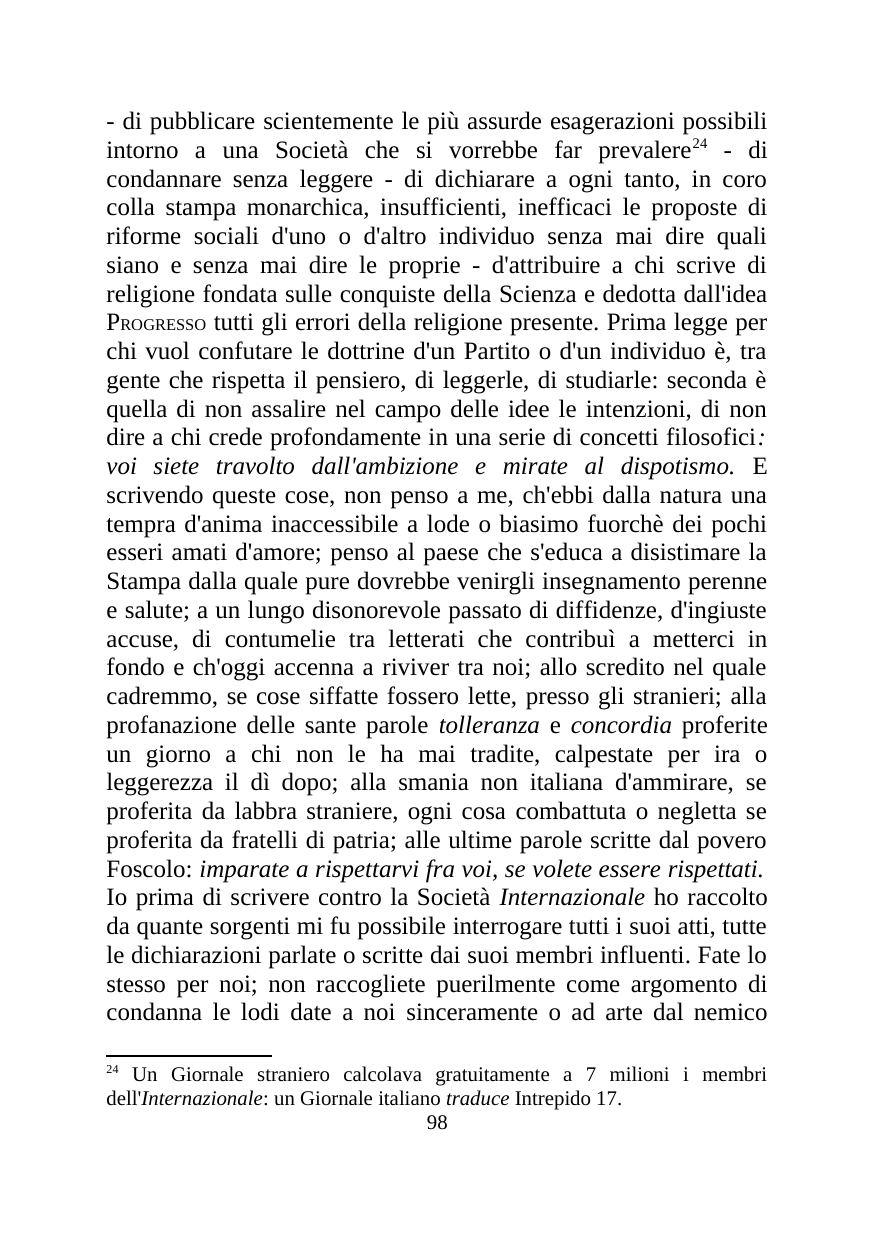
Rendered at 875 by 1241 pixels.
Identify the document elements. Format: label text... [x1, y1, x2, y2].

text - di pubblicare scientemente le più assurde esagerazioni possibili intorno a una Società che si vorrebbe far prevalere - di condannare senza leggere - di dichiarare a ogni tanto, in coro colla stampa monarchica, insufficienti, inefficaci le proposte di riforme sociali d'uno o d'altro individuo senza mai dire quali siano e senza mai dire le proprie - d'attribuire a chi scrive di religione fondata sulle conquiste della Scienza e dedotta dall'idea Progresso tutti gli errori della religione presente. Prima legge per chi vuol confutare le dottrine d'un Partito o d'un individuo è, tra gente che rispetta il pensiero, di leggerle, di studiarle: seconda è quella di non assalire nel campo delle idee le intenzioni, di non dire a chi crede profondamente in una serie di concetti filosofici: voi siete travolto dall'ambizione e mirate al dispotismo. E scrivendo queste cose, non penso a me, ch'ebbi dalla natura una tempra d'anima inaccessibile a lode o biasimo fuorchè dei pochi esseri amati d'amore; penso al paese che s'educa a disistimare la Stampa dalla quale pure dovrebbe venirgli insegnamento perenne e salute; a un lungo disonorevole passato di diffidenze, d'ingiuste accuse, di contumelie tra letterati che contribuì a metterci in fondo e ch'oggi accenna a riviver tra noi; allo scredito nel quale cadremmo, se cose siffatte fossero lette, presso gli stranieri; alla profanazione delle sante parole tolleranza e concordia proferite un giorno a chi non le ha mai tradite, calpestate per ira o leggerezza il dì dopo; alla smania non italiana d'ammirare, se proferita da labbra straniere, ogni cosa combattuta o negletta se proferita da fratelli di patria; alle ultime parole scritte dal povero Foscolo: imparate a rispettarvi fra voi, se volete essere rispettati. Io prima di scrivere contro la Società Internazionale ho raccolto da quante sorgenti mi fu possibile interrogare tutti i suoi atti, tutte le dichiarazioni parlate o scritte dai suoi membri influenti. Fate lo stesso per noi; non raccogliete puerilmente come argomento di condanna le lodi date a noi sinceramente o ad arte dal nemico [106, 106, 768, 1026]
text Un Giornale straniero calcolava gratuitamente a 7 milioni i membri dell'Internazionale: un Giornale italiano traduce Intrepido 17. [106, 1062, 768, 1110]
